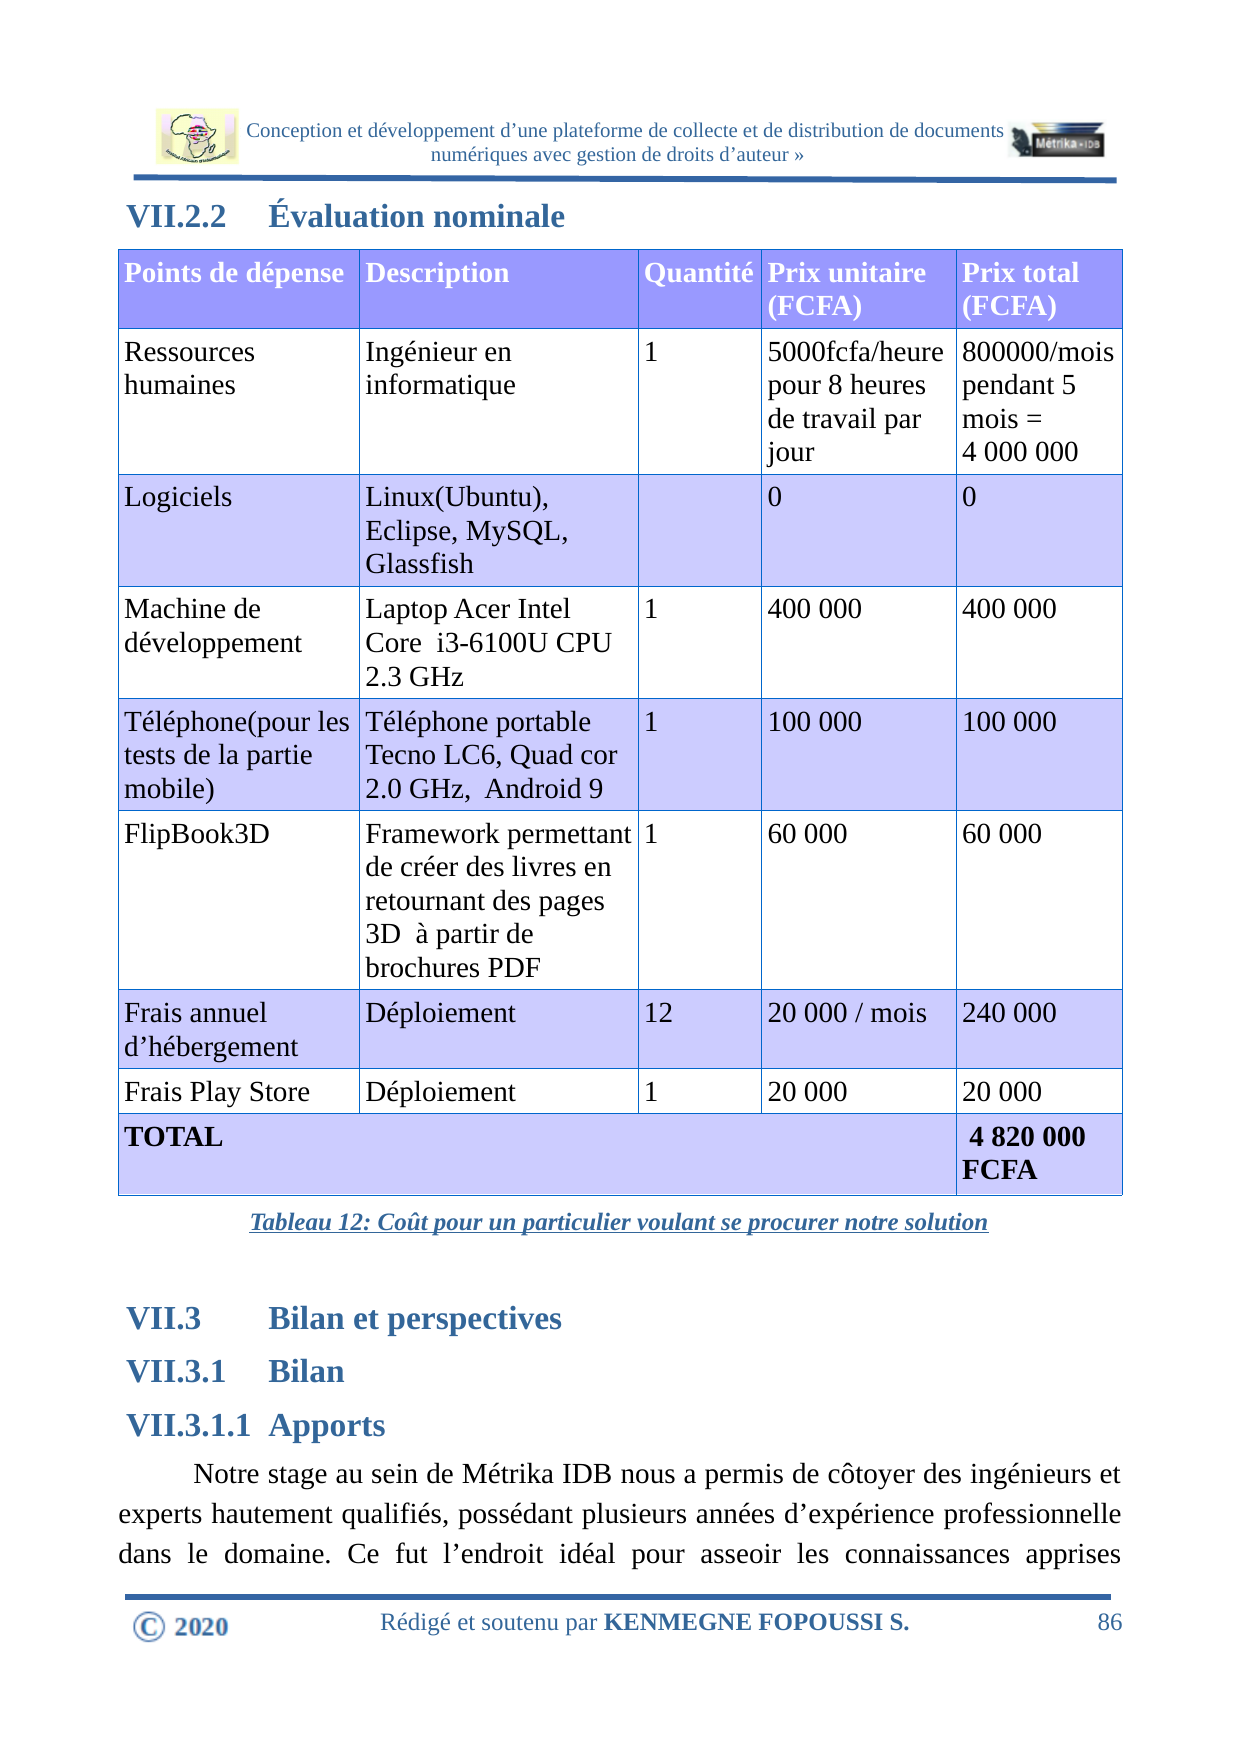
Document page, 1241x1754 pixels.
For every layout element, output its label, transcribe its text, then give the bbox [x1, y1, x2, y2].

table_cell Ingénieur en informatique [360, 329, 638, 473]
table_cell 12 [639, 990, 761, 1068]
table_header Points de dépense [119, 250, 359, 328]
table_cell [639, 475, 761, 586]
table_cell 5000fcfa/heure pour 8 heures de travail par jour [762, 329, 956, 473]
table_cell Machine de développement [119, 587, 359, 698]
table_cell 800000/mois pendant 5 mois = 4 000 000 [957, 329, 1122, 473]
table_cell 20 000 [762, 1069, 956, 1113]
table_cell Téléphone portable Tecno LC6, Quad cor 2.0 GHz, Android 9 [360, 699, 638, 810]
table_cell 60 000 [957, 811, 1122, 989]
picture [126, 1604, 231, 1647]
table_cell 20 000 [957, 1069, 1122, 1113]
table_cell Téléphone(pour les tests de la partie mobile) [119, 699, 359, 810]
table_cell 240 000 [957, 990, 1122, 1068]
picture [154, 107, 241, 166]
table_cell Frais annuel d’hébergement [119, 990, 359, 1068]
table_cell Déploiement [360, 990, 638, 1068]
table_cell 100 000 [762, 699, 956, 810]
table_cell TOTAL [119, 1114, 956, 1194]
table_cell 1 [639, 1069, 761, 1113]
table_cell 20 000 / mois [762, 990, 956, 1068]
table_cell Ressources humaines [119, 329, 359, 473]
table_cell 0 [762, 475, 956, 586]
picture [1003, 116, 1109, 160]
table_cell 400 000 [957, 587, 1122, 698]
table_header Prix unitaire (FCFA) [762, 250, 956, 328]
table_cell Laptop Acer Intel Core i3-6100U CPU 2.3 GHz [360, 587, 638, 698]
table_cell Linux(Ubuntu), Eclipse, MySQL, Glassfish [360, 475, 638, 586]
table_cell 4 820 000 FCFA [957, 1114, 1122, 1194]
subtitle Apports [118, 1405, 1122, 1443]
table_cell Frais Play Store [119, 1069, 359, 1113]
text Notre stage au sein de Métrika IDB nous a permis de côtoyer des ingénieurs et experts hautement qualifiés, possédant plusieurs années d’expérience professionnelle dans le domaine. Ce fut l’endroit idéal pour asseoir les connaissances apprises [118, 1456, 1122, 1570]
table_cell Logiciels [119, 475, 359, 586]
table_cell 100 000 [957, 699, 1122, 810]
table_cell 1 [639, 699, 761, 810]
table_cell Framework permettant de créer des livres en retournant des pages 3D à partir de brochures PDF [360, 811, 638, 989]
table_cell 400 000 [762, 587, 956, 698]
table_cell 1 [639, 329, 761, 473]
table_cell 60 000 [762, 811, 956, 989]
subtitle Évaluation nominale [118, 196, 1122, 234]
table_cell 1 [639, 811, 761, 989]
table_cell Déploiement [360, 1069, 638, 1113]
subtitle Bilan [118, 1351, 1122, 1390]
subtitle Bilan et perspectives [118, 1298, 1122, 1337]
table_cell FlipBook3D [119, 811, 359, 989]
table_header Prix total (FCFA) [957, 250, 1122, 328]
table_cell 1 [639, 587, 761, 698]
text Tableau 12: Coût pour un particulier voulant se procurer notre solution [118, 1207, 1122, 1236]
table_header Description [360, 250, 638, 328]
table_cell 0 [957, 475, 1122, 586]
table_header Quantité [639, 250, 761, 328]
